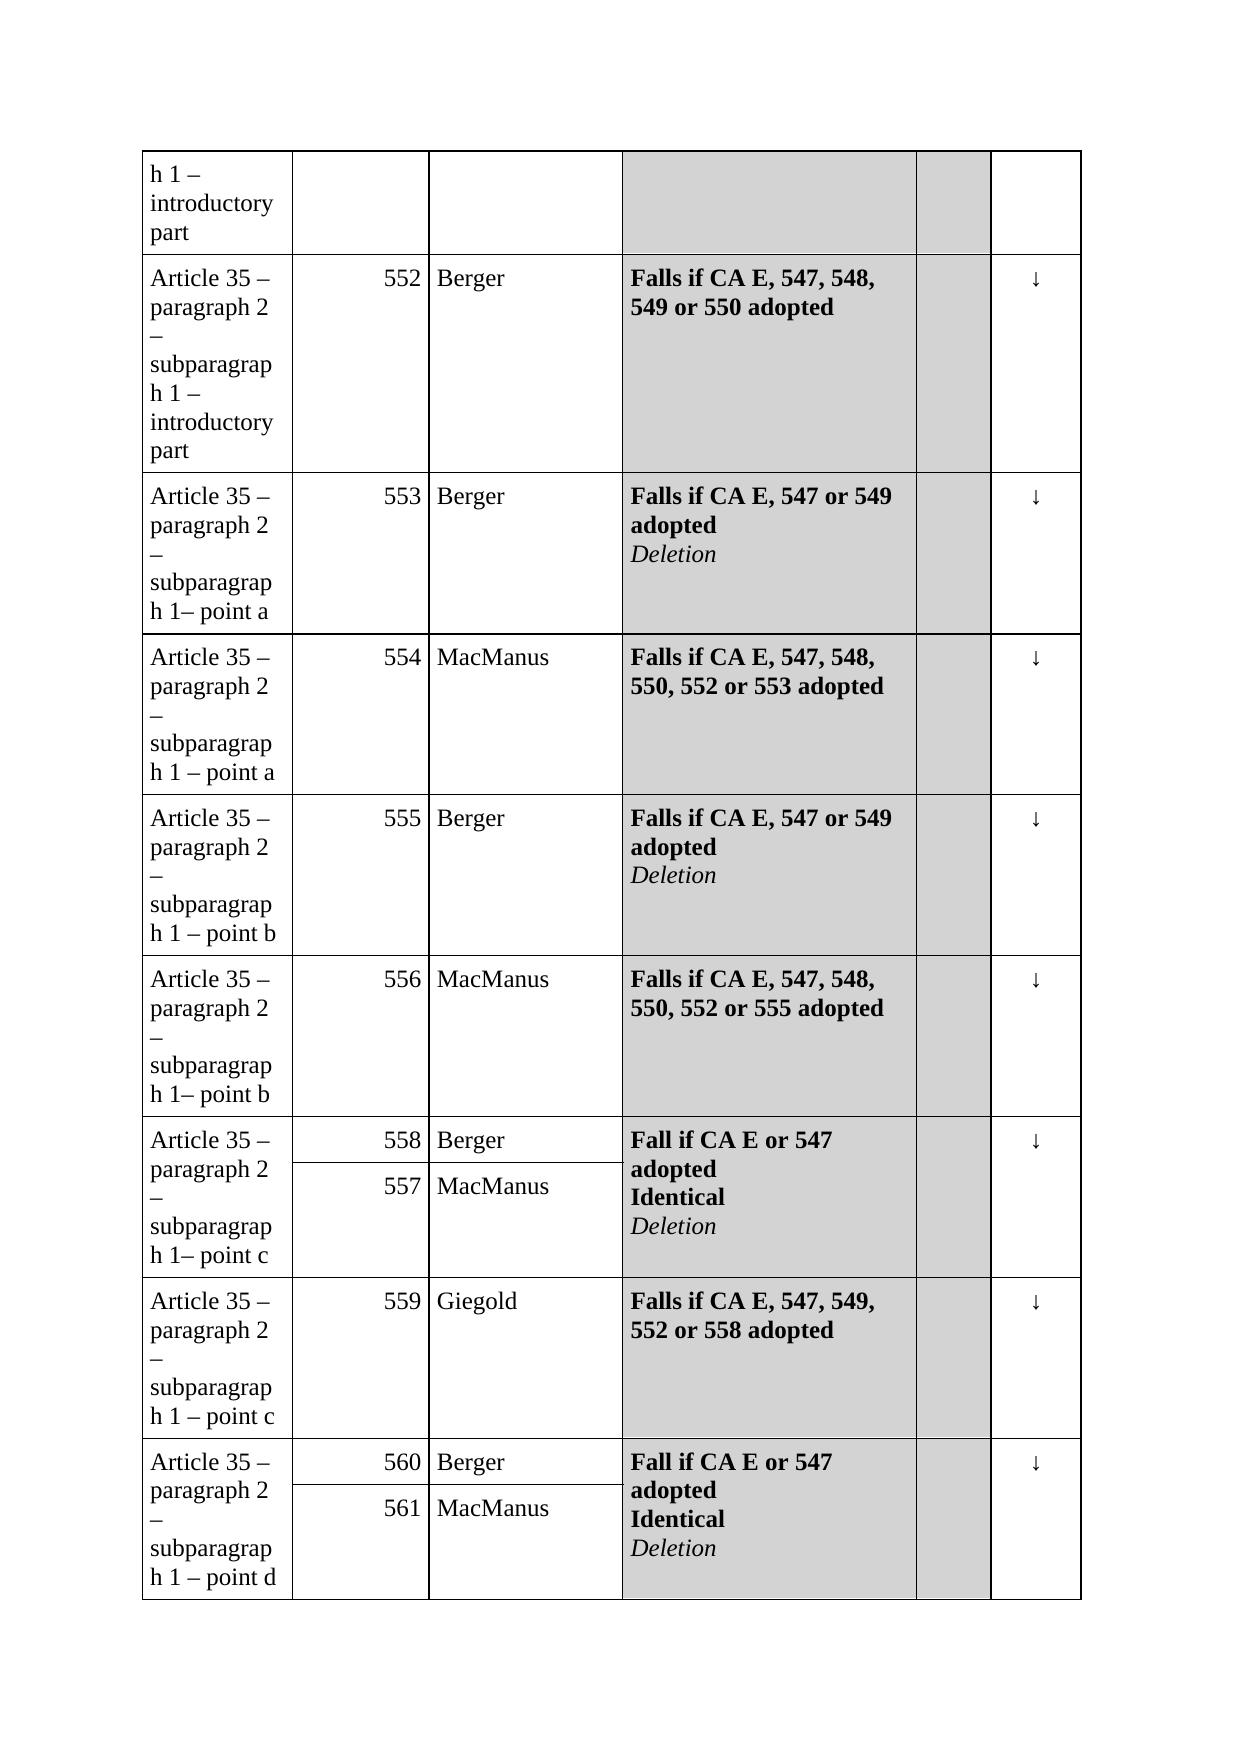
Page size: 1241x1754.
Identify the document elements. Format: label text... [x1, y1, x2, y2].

table_cell Falls if CA E, 547, 549, 552 or 558 adopted [623, 1278, 916, 1437]
table_cell 553 [293, 473, 428, 633]
table_cell [917, 956, 990, 1116]
table_cell Article 35 – paragraph 2 – subparagraph 1 – point a [143, 635, 292, 794]
table_cell Article 35 – paragraph 2 –subparagraph 1– point c [143, 1117, 292, 1277]
table_cell [917, 1439, 990, 1598]
table_cell Berger [430, 473, 622, 633]
table_cell [992, 152, 1080, 253]
table_cell Article 35 – paragraph 2 – subparagraph 1– point a [143, 473, 292, 633]
table_cell MacManus [430, 956, 622, 1116]
table_cell Fall if CA E or 547 adopted Identical Deletion [623, 1439, 916, 1598]
table_cell 558 [293, 1117, 428, 1162]
table_cell h 1 – introductory part [143, 152, 292, 253]
table_cell Article 35 – paragraph 2 – subparagraph 1 – point c [143, 1278, 292, 1437]
table_cell 555 [293, 795, 428, 955]
table_cell Berger [430, 795, 622, 955]
table_cell [430, 152, 622, 253]
table_cell Article 35 – paragraph 2 – subparagraph 1 – introductory part [143, 255, 292, 472]
table_cell 554 [293, 635, 428, 794]
table_cell [623, 152, 916, 253]
table_cell Fall if CA E or 547 adopted Identical Deletion [623, 1117, 916, 1277]
table_cell Article 35 – paragraph 2 – subparagraph 1– point b [143, 956, 292, 1116]
table_cell [917, 473, 990, 633]
table_cell ↓ [992, 1439, 1080, 1598]
table_cell Article 35 – paragraph 2 – subparagraph 1 – point b [143, 795, 292, 955]
table_cell ↓ [992, 956, 1080, 1116]
table_cell ↓ [992, 255, 1080, 472]
table_cell Article 35 – paragraph 2 – subparagraph 1 – point d [143, 1439, 292, 1598]
table_cell 552 [293, 255, 428, 472]
table_cell MacManus [430, 635, 622, 794]
table_cell Falls if CA E, 547 or 549 adopted Deletion [623, 795, 916, 955]
table_cell 561 [293, 1485, 428, 1598]
table_cell Falls if CA E, 547, 548, 550, 552 or 553 adopted [623, 635, 916, 794]
table_cell Berger [430, 1439, 622, 1483]
table_cell Berger [430, 255, 622, 472]
table_cell [917, 1278, 990, 1437]
table_cell Falls if CA E, 547, 548, 549 or 550 adopted [623, 255, 916, 472]
table_cell [293, 152, 428, 253]
table_cell Giegold [430, 1278, 622, 1437]
table_cell ↓ [992, 635, 1080, 794]
table_cell 556 [293, 956, 428, 1116]
table_cell ↓ [992, 795, 1080, 955]
table_cell Falls if CA E, 547, 548, 550, 552 or 555 adopted [623, 956, 916, 1116]
table_cell [917, 795, 990, 955]
table_cell ↓ [992, 1278, 1080, 1437]
table_cell 557 [293, 1163, 428, 1277]
table_cell MacManus [430, 1163, 622, 1277]
table_cell ↓ [992, 1117, 1080, 1277]
table_cell [917, 152, 990, 253]
table_cell 559 [293, 1278, 428, 1437]
table_cell Falls if CA E, 547 or 549 adopted Deletion [623, 473, 916, 633]
table_cell Berger [430, 1117, 622, 1162]
table_cell [917, 255, 990, 472]
table_cell ↓ [992, 473, 1080, 633]
table_cell MacManus [430, 1485, 622, 1598]
table_cell [917, 1117, 990, 1277]
table_cell 560 [293, 1439, 428, 1483]
table_cell [917, 635, 990, 794]
